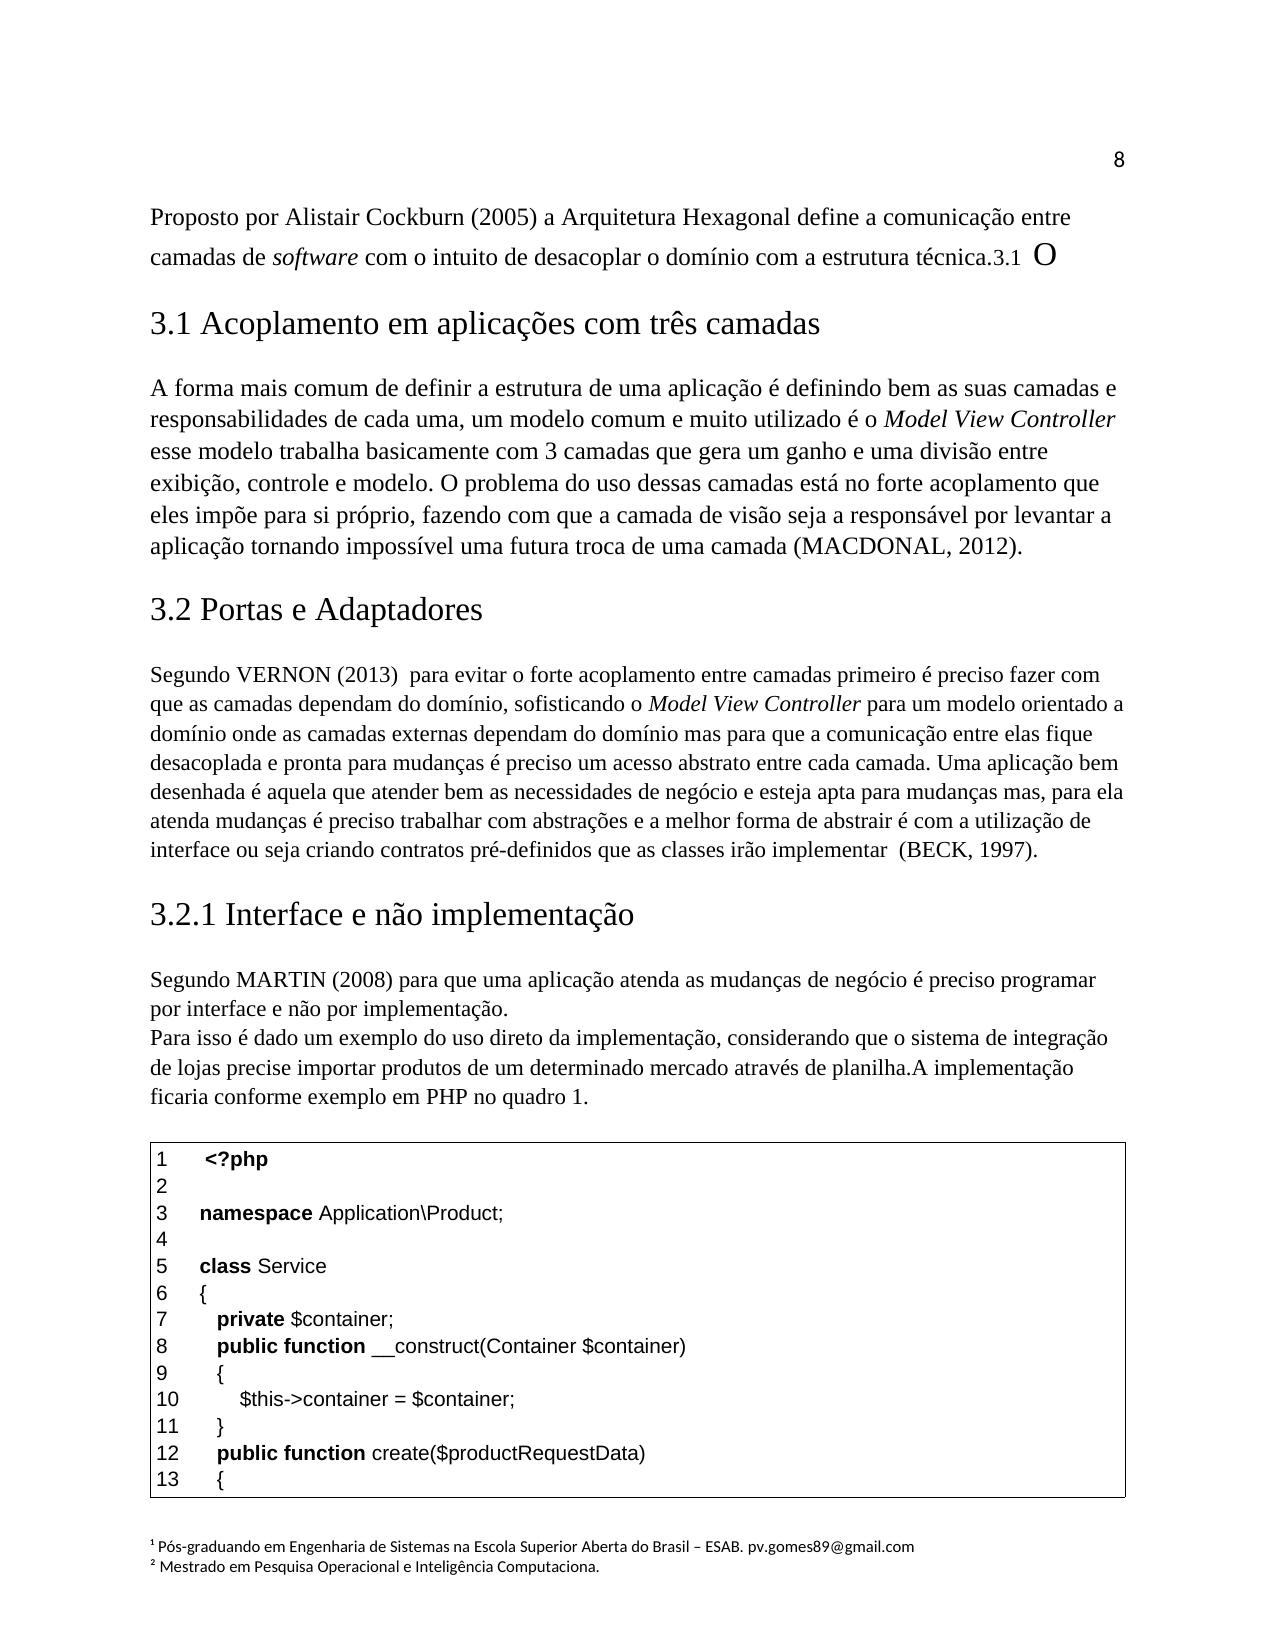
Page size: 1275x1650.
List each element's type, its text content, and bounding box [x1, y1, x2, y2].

text Proposto por Alistair Cockburn (2005) a Arquitetura Hexagonal define a comunicação entre camadas de software com o intuito de desacoplar o domínio com a estrutura técnica.3.1 O [150, 203, 1125, 273]
text A forma mais comum de definir a estrutura de uma aplicação é definindo bem as suas camadas e responsabilidades de cada uma, um modelo comum e muito utilizado é o Model View Controller esse modelo trabalha basicamente com 3 camadas que gera um ganho e uma divisão entre exibição, controle e modelo. O problema do uso dessas camadas está no forte acoplamento que eles impõe para si próprio, fazendo com que a camada de visão seja a responsável por levantar a aplicação tornando impossível uma futura troca de uma camada (MACDONAL, 2012). [150, 374, 1125, 560]
text 3.2 Portas e Adaptadores [150, 591, 1125, 627]
table_header <?php namespace Application\Product; class Service { private $container; public function __construct(Container $container) { $this->container = $container; } public function create($productRequestData) { [188, 1143, 1125, 1497]
text 3.2.1 Interface e não implementação [150, 896, 1125, 932]
text 3.1 Acoplamento em aplicações com três camadas [150, 305, 1125, 342]
text Para isso é dado um exemplo do uso direto da implementação, considerando que o sistema de integração de lojas precise importar produtos de um determinado mercado através de planilha.A implementação ficaria conforme exemplo em PHP no quadro 1. [150, 1025, 1125, 1109]
table_header 1 2 3 4 5 6 7 8 9 10 11 12 13 [151, 1143, 188, 1497]
text Segundo MARTIN (2008) para que uma aplicação atenda as mudanças de negócio é preciso programar por interface e não por implementação. [150, 967, 1125, 1022]
text Segundo VERNON (2013) para evitar o forte acoplamento entre camadas primeiro é preciso fazer com que as camadas dependam do domínio, sofisticando o Model View Controller para um modelo orientado a domínio onde as camadas externas dependam do domínio mas para que a comunicação entre elas fique desacoplada e pronta para mudanças é preciso um acesso abstrato entre cada camada. Uma aplicação bem desenhada é aquela que atender bem as necessidades de negócio e esteja apta para mudanças mas, para ela atenda mudanças é preciso trabalhar com abstrações e a melhor forma de abstrair é com a utilização de interface ou seja criando contratos pré-definidos que as classes irão implementar (BECK, 1997). [150, 662, 1125, 863]
